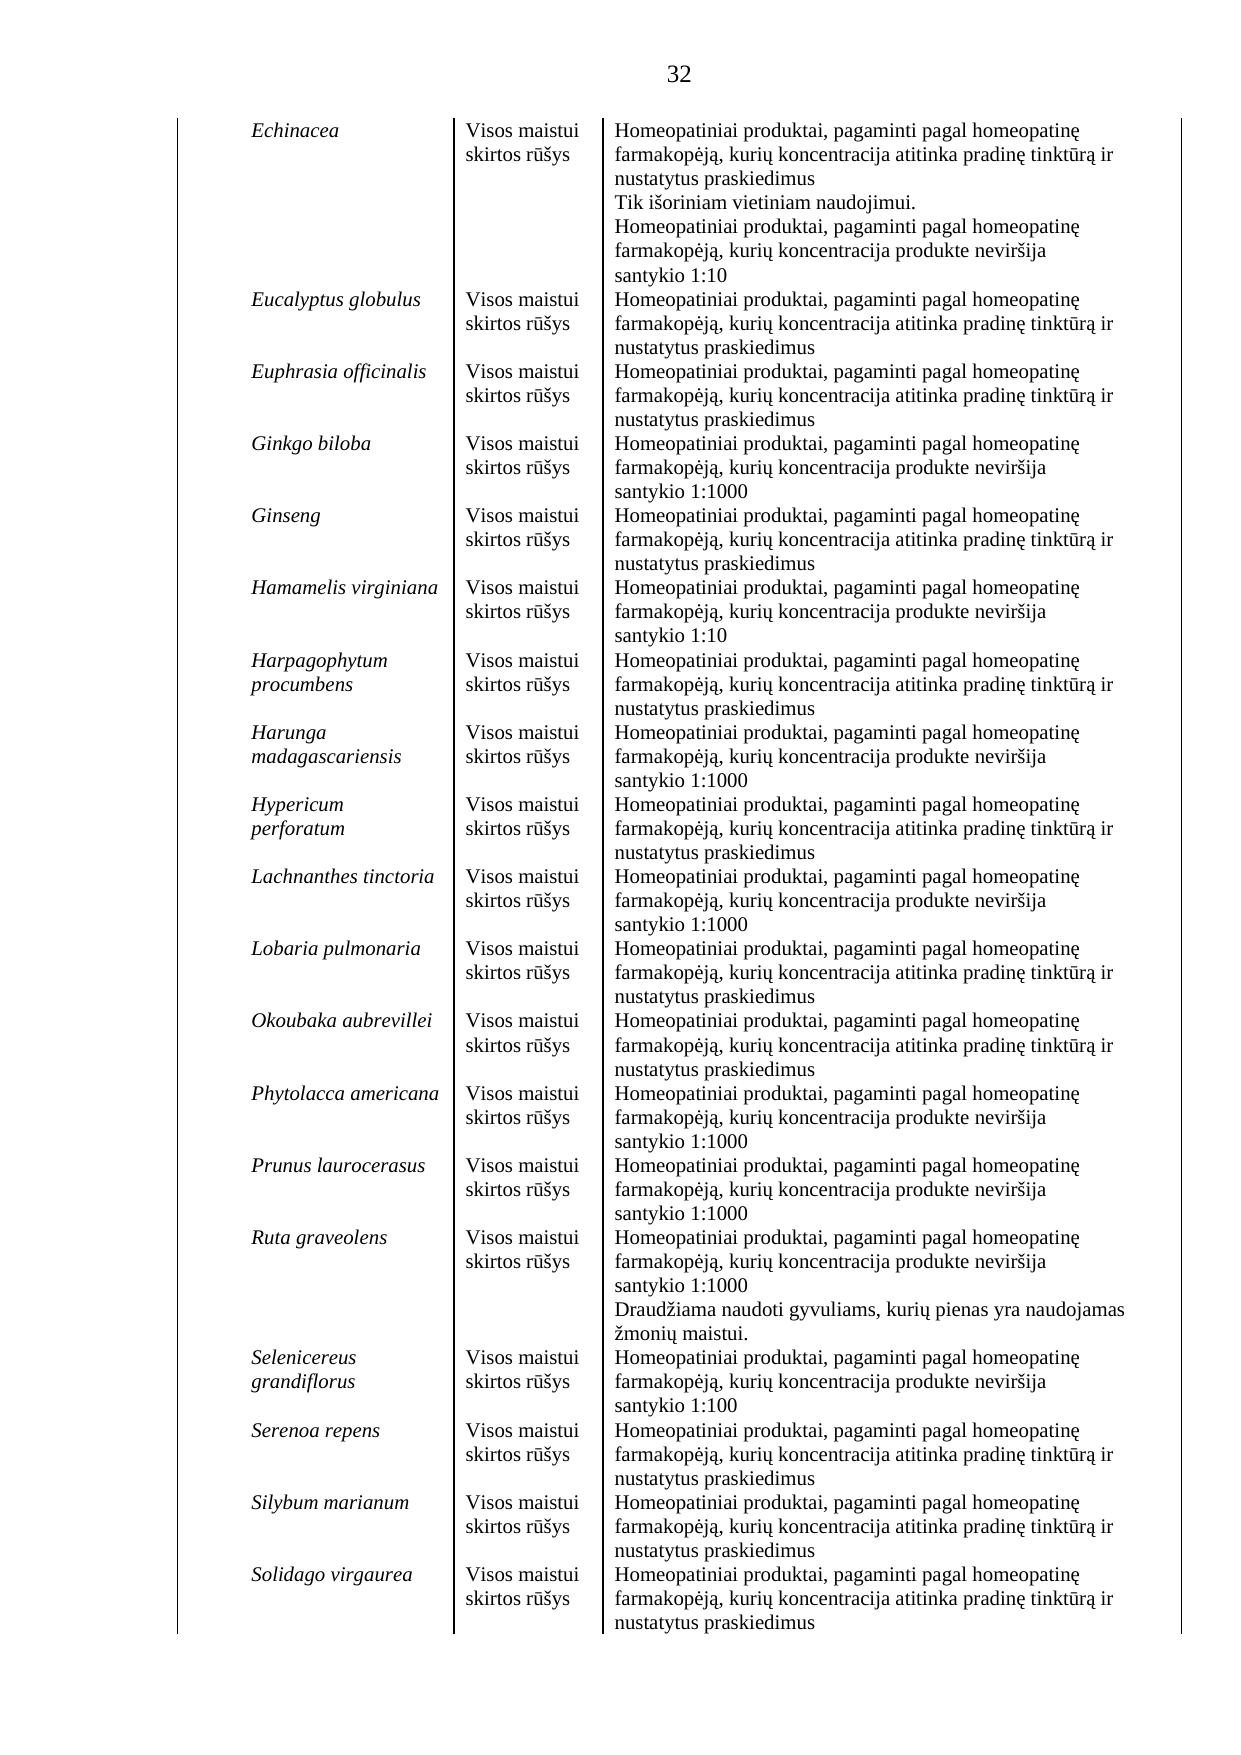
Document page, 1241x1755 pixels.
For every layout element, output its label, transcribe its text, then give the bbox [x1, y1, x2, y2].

table_cell [178, 1418, 240, 1490]
table_cell Visos maistui skirtos rūšys [455, 864, 602, 936]
table_cell Okoubaka aubrevillei [240, 1009, 453, 1081]
table_cell [178, 359, 240, 431]
table_cell Visos maistui skirtos rūšys [455, 575, 602, 647]
table_cell [178, 1562, 240, 1634]
table_cell Harpagophytum procumbens [240, 648, 453, 720]
table_cell Homeopatiniai produktai, pagaminti pagal homeopatinę farmakopėją, kurių koncentracija produkte neviršija santykio 1:1000 [604, 864, 1181, 936]
table_cell Prunus laurocerasus [240, 1153, 453, 1225]
table_cell Visos maistui skirtos rūšys [455, 503, 602, 575]
table_cell Visos maistui skirtos rūšys [455, 431, 602, 503]
table_cell [178, 1009, 240, 1081]
table_cell Homeopatiniai produktai, pagaminti pagal homeopatinę farmakopėją, kurių koncentracija produkte neviršija santykio 1:100 [604, 1345, 1181, 1417]
table_cell Echinacea [240, 118, 453, 287]
table_cell [178, 1153, 240, 1225]
table_cell Silybum marianum [240, 1490, 453, 1562]
table_cell [178, 792, 240, 864]
table_cell Solidago virgaurea [240, 1562, 453, 1634]
table_cell Visos maistui skirtos rūšys [455, 1081, 602, 1153]
table_cell Visos maistui skirtos rūšys [455, 1490, 602, 1562]
table_cell [178, 431, 240, 503]
table_cell Lachnanthes tinctoria [240, 864, 453, 936]
table_cell Eucalyptus globulus [240, 287, 453, 359]
table_cell Visos maistui skirtos rūšys [455, 1418, 602, 1490]
table_cell Visos maistui skirtos rūšys [455, 1009, 602, 1081]
table_cell Phytolacca americana [240, 1081, 453, 1153]
table_cell Homeopatiniai produktai, pagaminti pagal homeopatinę farmakopėją, kurių koncentracija produkte neviršija santykio 1:1000 [604, 720, 1181, 792]
table_cell Visos maistui skirtos rūšys [455, 118, 602, 287]
table_cell Homeopatiniai produktai, pagaminti pagal homeopatinę farmakopėją, kurių koncentracija atitinka pradinę tinktūrą ir nustatytus praskiedimus [604, 359, 1181, 431]
table_cell [178, 118, 240, 287]
table_cell Hypericum perforatum [240, 792, 453, 864]
table_cell Visos maistui skirtos rūšys [455, 1225, 602, 1345]
table_cell Euphrasia officinalis [240, 359, 453, 431]
table_cell Hamamelis virginiana [240, 575, 453, 647]
table_cell [178, 503, 240, 575]
table_cell Homeopatiniai produktai, pagaminti pagal homeopatinę farmakopėją, kurių koncentracija produkte neviršija santykio 1:1000 Draudžiama naudoti gyvuliams, kurių pienas yra naudojamas žmonių maistui. [604, 1225, 1181, 1345]
table_cell Homeopatiniai produktai, pagaminti pagal homeopatinę farmakopėją, kurių koncentracija atitinka pradinę tinktūrą ir nustatytus praskiedimus [604, 648, 1181, 720]
table_cell [178, 575, 240, 647]
table_cell Homeopatiniai produktai, pagaminti pagal homeopatinę farmakopėją, kurių koncentracija atitinka pradinę tinktūrą ir nustatytus praskiedimus [604, 287, 1181, 359]
table_cell Ginkgo biloba [240, 431, 453, 503]
table_cell Harunga madagascariensis [240, 720, 453, 792]
table_cell Visos maistui skirtos rūšys [455, 720, 602, 792]
table_cell Ruta graveolens [240, 1225, 453, 1345]
table_cell [178, 936, 240, 1008]
table_cell Homeopatiniai produktai, pagaminti pagal homeopatinę farmakopėją, kurių koncentracija produkte neviršija santykio 1:1000 [604, 1081, 1181, 1153]
table_cell Homeopatiniai produktai, pagaminti pagal homeopatinę farmakopėją, kurių koncentracija atitinka pradinę tinktūrą ir nustatytus praskiedimus [604, 792, 1181, 864]
table_cell [178, 1345, 240, 1417]
table_cell [178, 1081, 240, 1153]
table_cell Visos maistui skirtos rūšys [455, 936, 602, 1008]
table_cell Homeopatiniai produktai, pagaminti pagal homeopatinę farmakopėją, kurių koncentracija atitinka pradinę tinktūrą ir nustatytus praskiedimus [604, 1009, 1181, 1081]
table_cell Lobaria pulmonaria [240, 936, 453, 1008]
table_cell Selenicereus grandiflorus [240, 1345, 453, 1417]
table_cell Homeopatiniai produktai, pagaminti pagal homeopatinę farmakopėją, kurių koncentracija atitinka pradinę tinktūrą ir nustatytus praskiedimus [604, 1562, 1181, 1634]
table_cell Visos maistui skirtos rūšys [455, 1153, 602, 1225]
table_cell Visos maistui skirtos rūšys [455, 648, 602, 720]
table_cell Visos maistui skirtos rūšys [455, 359, 602, 431]
table_cell [178, 1490, 240, 1562]
table_cell Homeopatiniai produktai, pagaminti pagal homeopatinę farmakopėją, kurių koncentracija produkte neviršija santykio 1:1000 [604, 431, 1181, 503]
table_cell [178, 864, 240, 936]
table_cell Visos maistui skirtos rūšys [455, 1562, 602, 1634]
table_cell Homeopatiniai produktai, pagaminti pagal homeopatinę farmakopėją, kurių koncentracija atitinka pradinę tinktūrą ir nustatytus praskiedimus Tik išoriniam vietiniam naudojimui. Homeopatiniai produktai, pagaminti pagal homeopatinę farmakopėją, kurių koncentracija produkte neviršija santykio 1:10 [604, 118, 1181, 287]
table_cell Homeopatiniai produktai, pagaminti pagal homeopatinę farmakopėją, kurių koncentracija atitinka pradinę tinktūrą ir nustatytus praskiedimus [604, 1418, 1181, 1490]
table_cell [178, 1225, 240, 1345]
table_cell Serenoa repens [240, 1418, 453, 1490]
table_cell Ginseng [240, 503, 453, 575]
table_cell [178, 648, 240, 720]
table_cell Visos maistui skirtos rūšys [455, 1345, 602, 1417]
table_cell Homeopatiniai produktai, pagaminti pagal homeopatinę farmakopėją, kurių koncentracija produkte neviršija santykio 1:1000 [604, 1153, 1181, 1225]
table_cell [178, 720, 240, 792]
table_cell Visos maistui skirtos rūšys [455, 287, 602, 359]
table_cell [178, 287, 240, 359]
table_cell Homeopatiniai produktai, pagaminti pagal homeopatinę farmakopėją, kurių koncentracija atitinka pradinę tinktūrą ir nustatytus praskiedimus [604, 503, 1181, 575]
table_cell Visos maistui skirtos rūšys [455, 792, 602, 864]
table_cell Homeopatiniai produktai, pagaminti pagal homeopatinę farmakopėją, kurių koncentracija atitinka pradinę tinktūrą ir nustatytus praskiedimus [604, 1490, 1181, 1562]
table_cell Homeopatiniai produktai, pagaminti pagal homeopatinę farmakopėją, kurių koncentracija atitinka pradinę tinktūrą ir nustatytus praskiedimus [604, 936, 1181, 1008]
table_cell Homeopatiniai produktai, pagaminti pagal homeopatinę farmakopėją, kurių koncentracija produkte neviršija santykio 1:10 [604, 575, 1181, 647]
